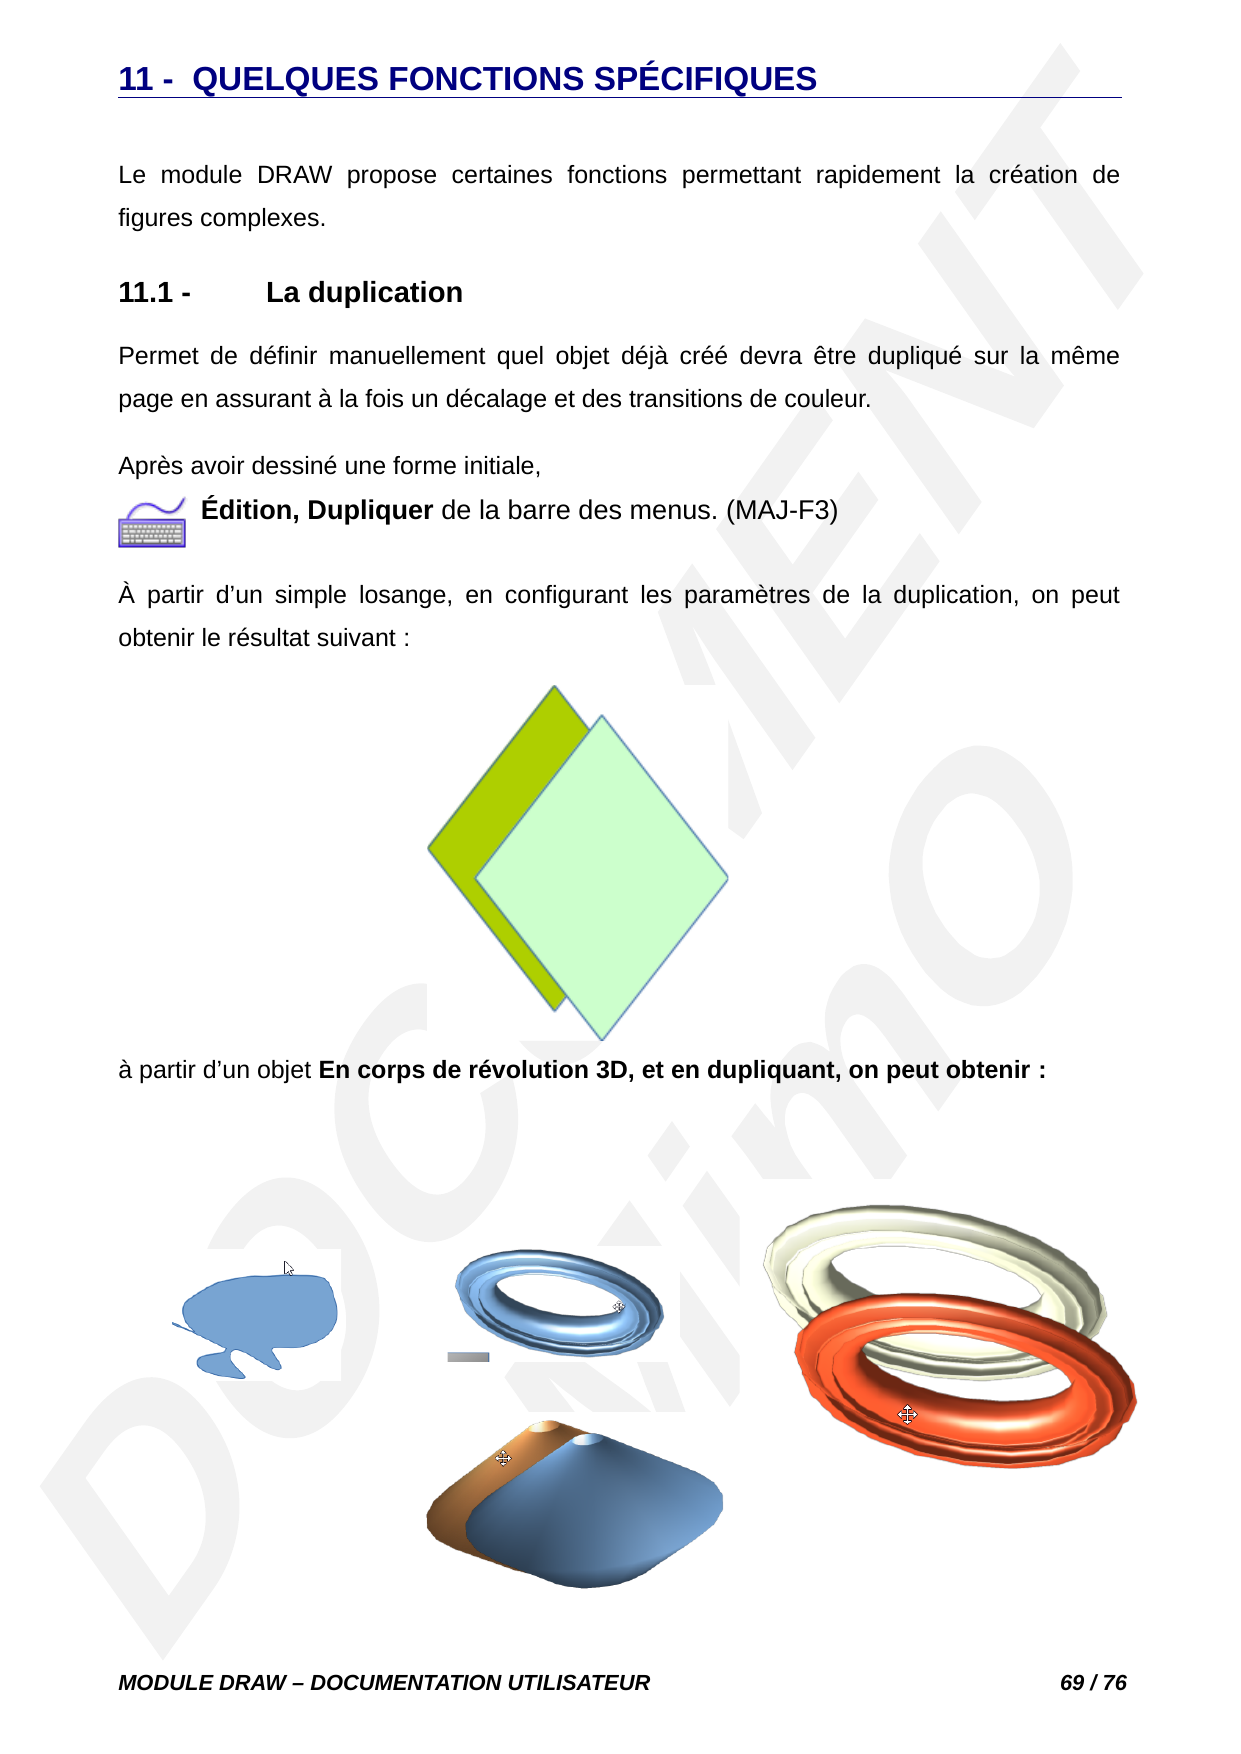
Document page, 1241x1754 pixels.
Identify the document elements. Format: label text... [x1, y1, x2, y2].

text à partir d’un objet En corps de révolution 3D, et en dupliquant, on peut obtenir : [118, 690, 1122, 1083]
text à partir d’un simple losange, en configurant les paramètres de la duplication, on peut obtenir le résultat suivant : [118, 580, 1122, 652]
subtitle Quelques fonctions spécifiques [118, 59, 1122, 97]
picture [739, 1179, 1169, 1480]
picture [447, 1246, 680, 1362]
text Édition, Dupliquer de la barre des menus. (MAJ-F3) [189, 494, 1122, 525]
picture [422, 1412, 728, 1598]
text Le module DRAW propose certaines fonctions permettant rapidement la création de figures complexes. [118, 160, 1122, 232]
text Permet de définir manuellement quel objet déjà créé devra être dupliqué sur la même page en assurant à la fois un décalage et des transitions de couleur. [118, 341, 1122, 413]
picture [172, 1249, 342, 1381]
subtitle La duplication [118, 275, 1122, 309]
text Après avoir dessiné une forme initiale, [118, 451, 1122, 479]
picture [114, 487, 189, 562]
